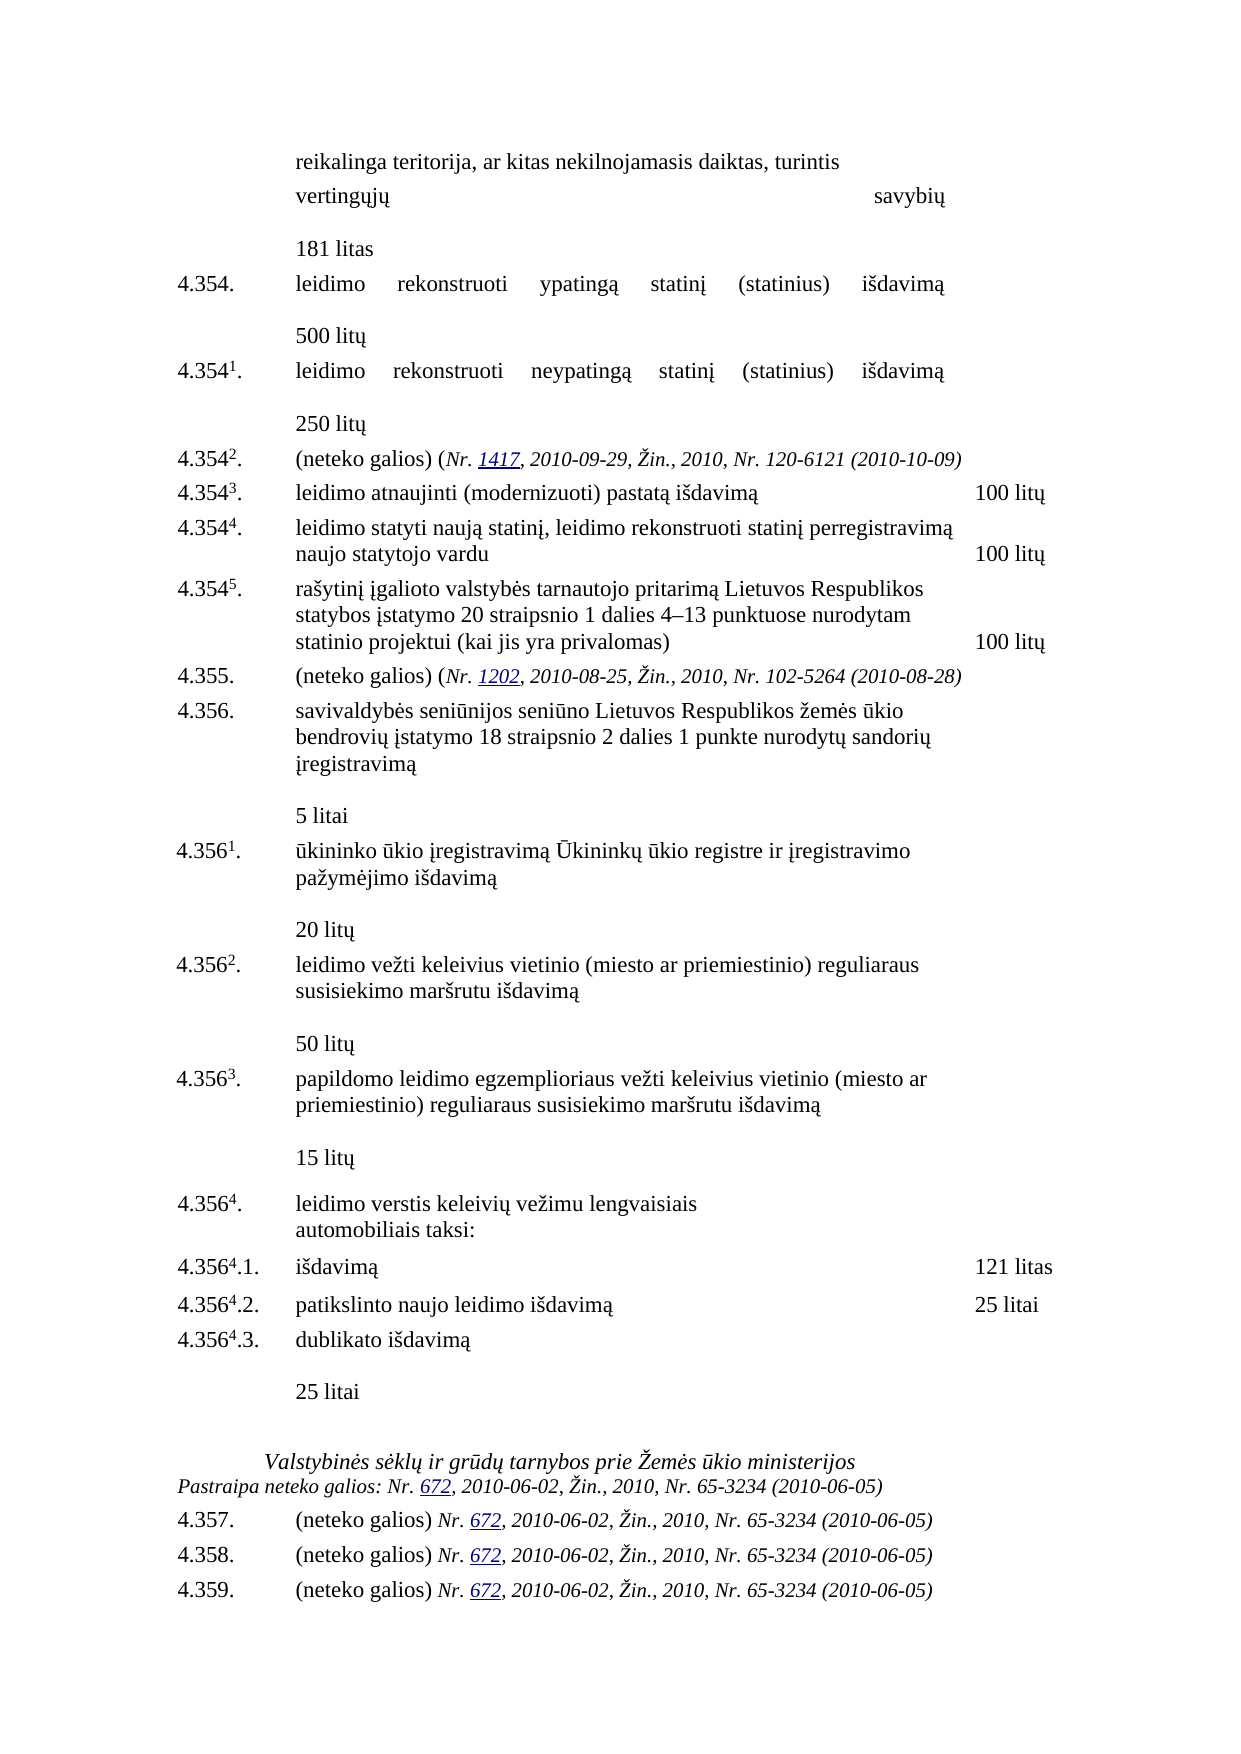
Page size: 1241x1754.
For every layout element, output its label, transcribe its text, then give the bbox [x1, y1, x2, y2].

text 4.3545. rašytinį įgalioto valstybės tarnautojo pritarimą Lietuvos Respublikos statybos įstatymo 20 straipsnio 1 dalies 4–13 punktuose nurodytam statinio projektui (kai jis yra privalomas) 100 litų [177, 575, 1122, 654]
text 4.359. (neteko galios) Nr. 672, 2010-06-02, Žin., 2010, Nr. 65-3234 (2010-06-05) [177, 1576, 945, 1602]
text Pastraipa neteko galios: Nr. 672, 2010-06-02, Žin., 2010, Nr. 65-3234 (2010-06-05) [177, 1474, 945, 1498]
text 4.3564.1. išdavimą 121 litas [177, 1242, 1122, 1280]
text 4.357. (neteko galios) Nr. 672, 2010-06-02, Žin., 2010, Nr. 65-3234 (2010-06-05) [177, 1506, 945, 1533]
text 4.3564.2. patikslinto naujo leidimo išdavimą 25 litai [177, 1280, 1122, 1317]
text 4.3541. leidimo rekonstruoti neypatingą statinį (statinius) išdavimą 250 litų [177, 357, 945, 436]
text automobiliais taksi: [177, 1216, 1122, 1242]
text vertingųjų savybių 181 litas [295, 182, 945, 261]
text 4.3562. leidimo vežti keleivius vietinio (miesto ar priemiestinio) reguliaraus susisiekimo maršrutu išdavimą 50 litų [176, 951, 945, 1056]
text 4.3563. papildomo leidimo egzemplioriaus vežti keleivius vietinio (miesto ar priemiestinio) reguliaraus susisiekimo maršrutu išdavimą 15 litų [176, 1065, 945, 1170]
text Valstybinės sėklų ir grūdų tarnybos prie Žemės ūkio ministerijos [177, 1448, 945, 1474]
text reikalinga teritorija, ar kitas nekilnojamasis daiktas, turintis [177, 148, 1122, 174]
text 4.3543. leidimo atnaujinti (modernizuoti) pastatą išdavimą 100 litų [177, 479, 1122, 506]
text 4.354. leidimo rekonstruoti ypatingą statinį (statinius) išdavimą 500 litų [177, 270, 945, 349]
text 4.358. (neteko galios) Nr. 672, 2010-06-02, Žin., 2010, Nr. 65-3234 (2010-06-05) [177, 1541, 945, 1567]
text 4.355. (neteko galios) (Nr. 1202, 2010-08-25, Žin., 2010, Nr. 102-5264 (2010-08-28) [177, 662, 1122, 689]
text 4.3542. (neteko galios) (Nr. 1417, 2010-09-29, Žin., 2010, Nr. 120-6121 (2010-10-09) [177, 444, 974, 471]
text 4.356. savivaldybės seniūnijos seniūno Lietuvos Respublikos žemės ūkio bendrovių įstatymo 18 straipsnio 2 dalies 1 punkte nurodytų sandorių įregistravimą 5 litai [177, 697, 945, 829]
text 4.3564.3. dublikato išdavimą 25 litai [177, 1326, 930, 1405]
text 4.3561. ūkininko ūkio įregistravimą Ūkininkų ūkio registre ir įregistravimo pažymėjimo išdavimą 20 litų [176, 837, 945, 943]
text 4.3544. leidimo statyti naują statinį, leidimo rekonstruoti statinį perregistravimą naujo statytojo vardu 100 litų [177, 514, 1122, 567]
text 4.3564. leidimo verstis keleivių vežimu lengvaisiais [177, 1178, 1122, 1216]
